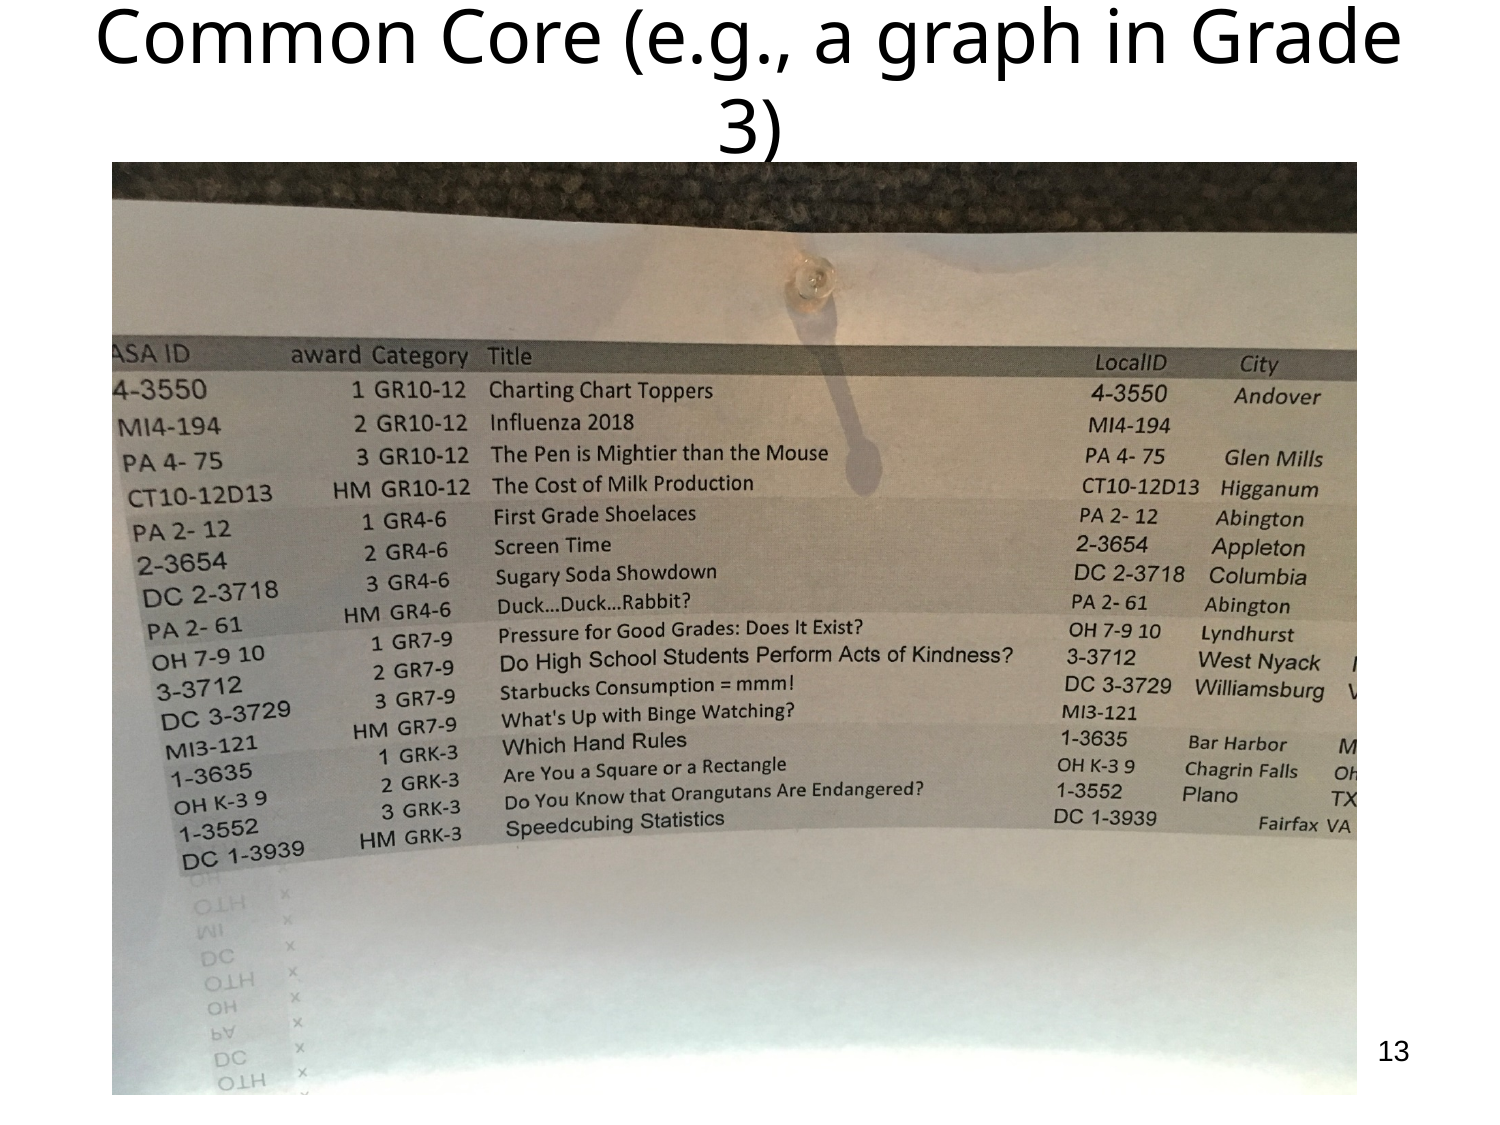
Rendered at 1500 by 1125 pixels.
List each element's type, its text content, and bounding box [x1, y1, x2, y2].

title Common Core (e.g., a graph in Grade 3) [75, 24, 1425, 133]
picture [112, 162, 1357, 1095]
slide_number [1074, 1024, 1425, 1103]
